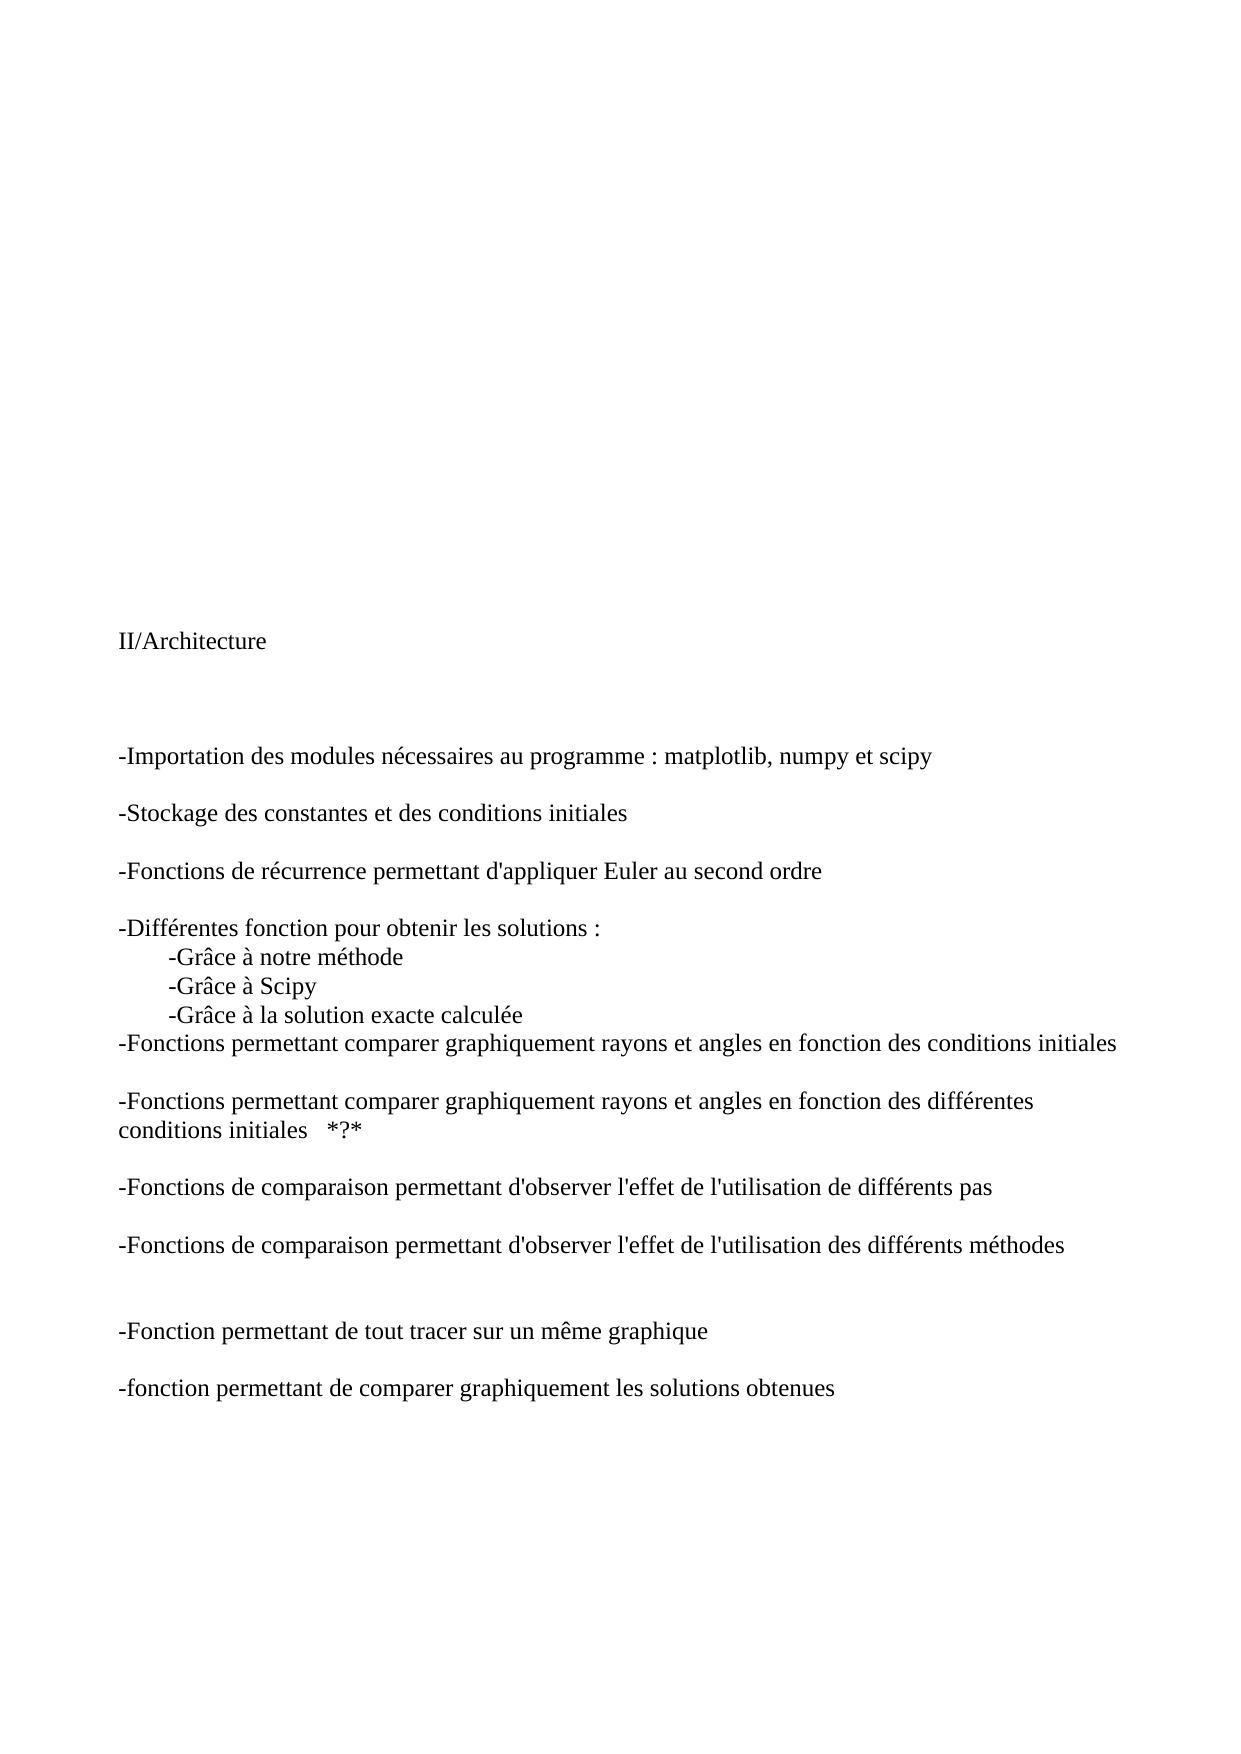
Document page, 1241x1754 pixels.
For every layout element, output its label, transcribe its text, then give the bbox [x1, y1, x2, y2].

text -Fonction permettant de tout tracer sur un même graphique [118, 1316, 1122, 1345]
text -Fonctions de comparaison permettant d'observer l'effet de l'utilisation de différents pas [118, 1172, 1122, 1201]
text II/Architecture [118, 626, 1122, 655]
text -Grâce à la solution exacte calculée [118, 1000, 1122, 1028]
text -Fonctions de comparaison permettant d'observer l'effet de l'utilisation des différents méthodes [118, 1230, 1122, 1258]
text -Stockage des constantes et des conditions initiales [118, 798, 1122, 827]
text -Grâce à notre méthode [118, 942, 1122, 971]
text -Fonctions permettant comparer graphiquement rayons et angles en fonction des différentes conditions initiales *?* [118, 1086, 1122, 1143]
text -Différentes fonction pour obtenir les solutions : [118, 913, 1122, 942]
text -fonction permettant de comparer graphiquement les solutions obtenues [118, 1373, 1122, 1402]
text -Grâce à Scipy [118, 971, 1122, 1000]
text -Fonctions permettant comparer graphiquement rayons et angles en fonction des conditions initiales [118, 1028, 1122, 1057]
text -Fonctions de récurrence permettant d'appliquer Euler au second ordre [118, 856, 1122, 885]
text -Importation des modules nécessaires au programme : matplotlib, numpy et scipy [118, 741, 1122, 770]
